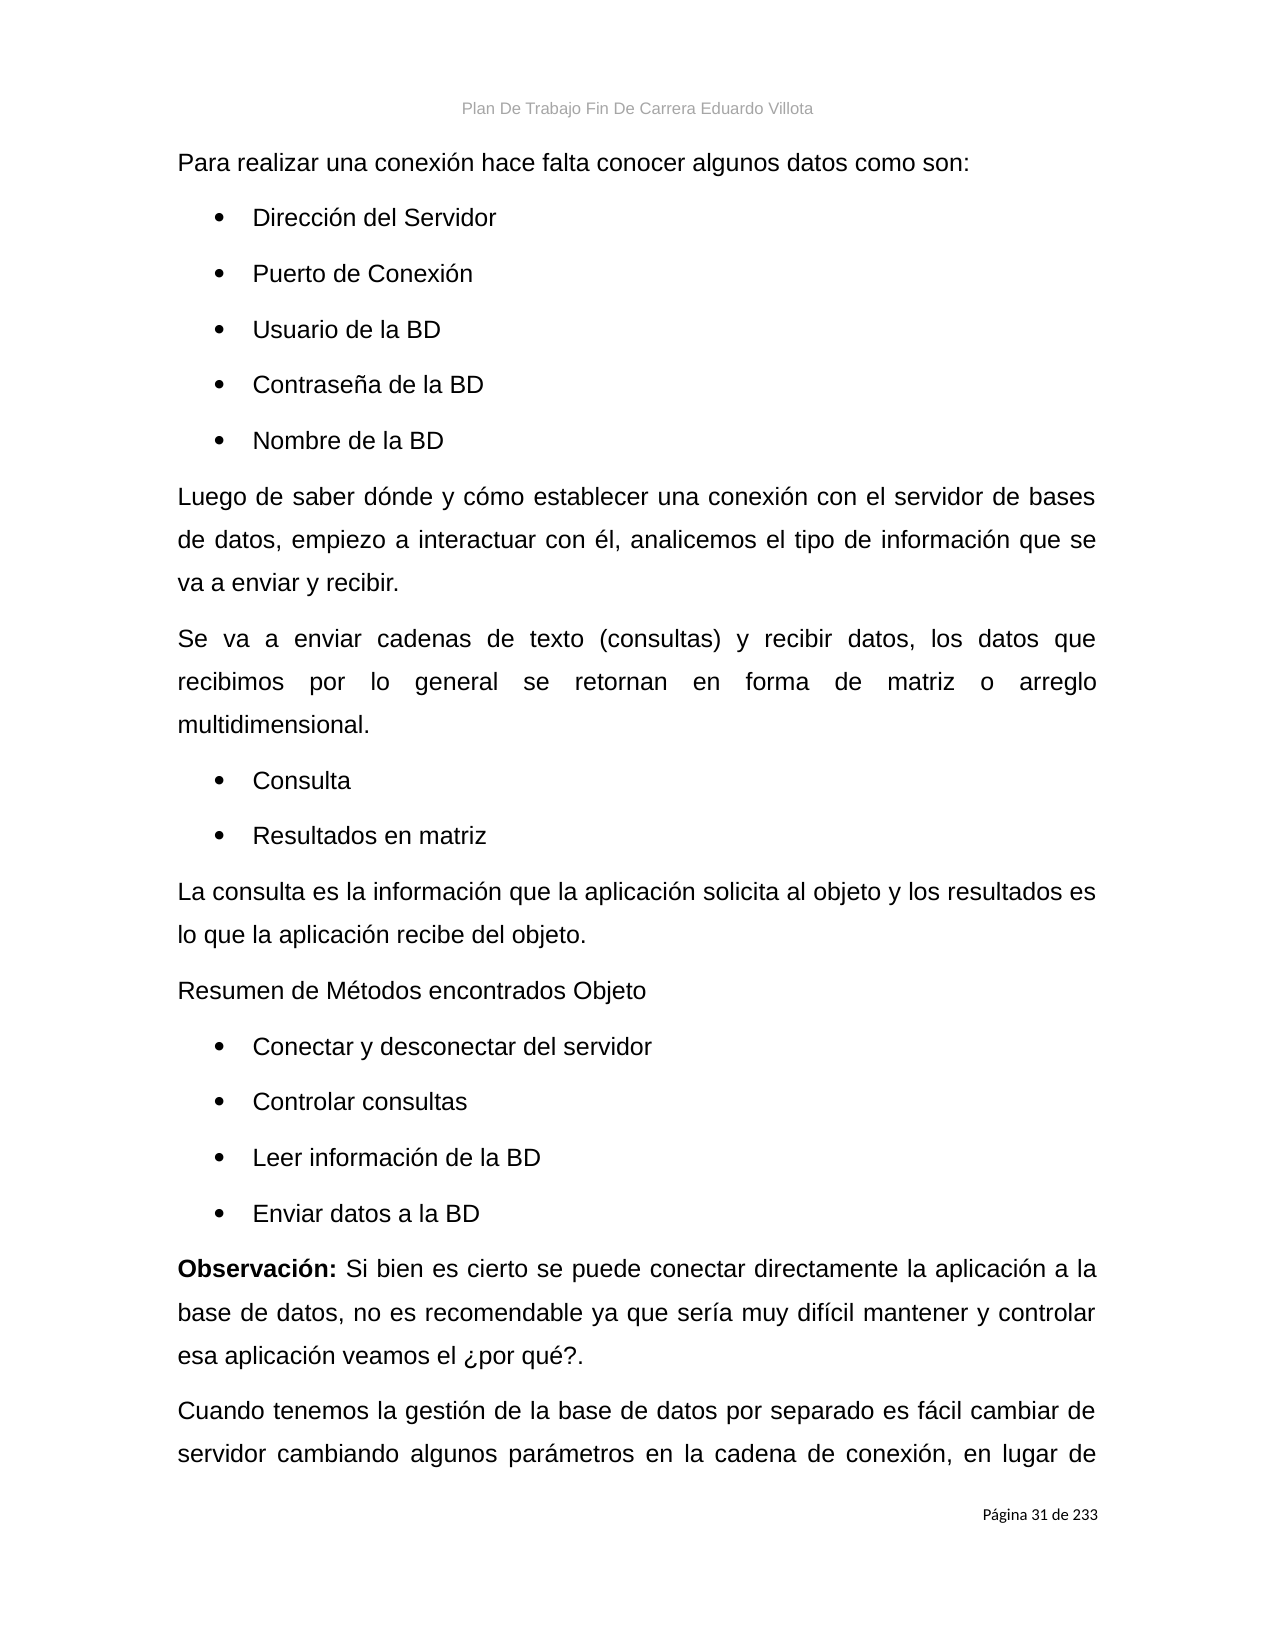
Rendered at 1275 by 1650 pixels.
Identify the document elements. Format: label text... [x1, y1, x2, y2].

list Puerto de Conexión [215, 259, 1098, 288]
text Observación: Si bien es cierto se puede conectar directamente la aplicación a la base de datos, no es recomendable ya que sería muy difícil mantener y controlar esa aplicación veamos el ¿por qué?. [177, 1254, 1098, 1369]
list Contraseña de la BD [215, 370, 1098, 399]
list Enviar datos a la BD [215, 1199, 1098, 1227]
list Nombre de la BD [215, 426, 1098, 455]
list Dirección del Servidor [215, 203, 1098, 232]
list Leer información de la BD [215, 1143, 1098, 1172]
text Cuando tenemos la gestión de la base de datos por separado es fácil cambiar de servidor cambiando algunos parámetros en la cadena de conexión, en lugar de [177, 1396, 1098, 1468]
text Para realizar una conexión hace falta conocer algunos datos como son: [177, 148, 1098, 176]
text Luego de saber dónde y cómo establecer una conexión con el servidor de bases de datos, empiezo a interactuar con él, analicemos el tipo de información que se va a enviar y recibir. [177, 482, 1098, 597]
text La consulta es la información que la aplicación solicita al objeto y los resultados es lo que la aplicación recibe del objeto. [177, 877, 1098, 949]
text Resumen de Métodos encontrados Objeto [177, 976, 1098, 1004]
list Usuario de la BD [215, 315, 1098, 343]
list Consulta [215, 766, 1098, 794]
list Controlar consultas [215, 1087, 1098, 1116]
text Se va a enviar cadenas de texto (consultas) y recibir datos, los datos que recibimos por lo general se retornan en forma de matriz o arreglo multidimensional. [177, 624, 1098, 739]
list Conectar y desconectar del servidor [215, 1031, 1098, 1060]
list Resultados en matriz [215, 821, 1098, 850]
